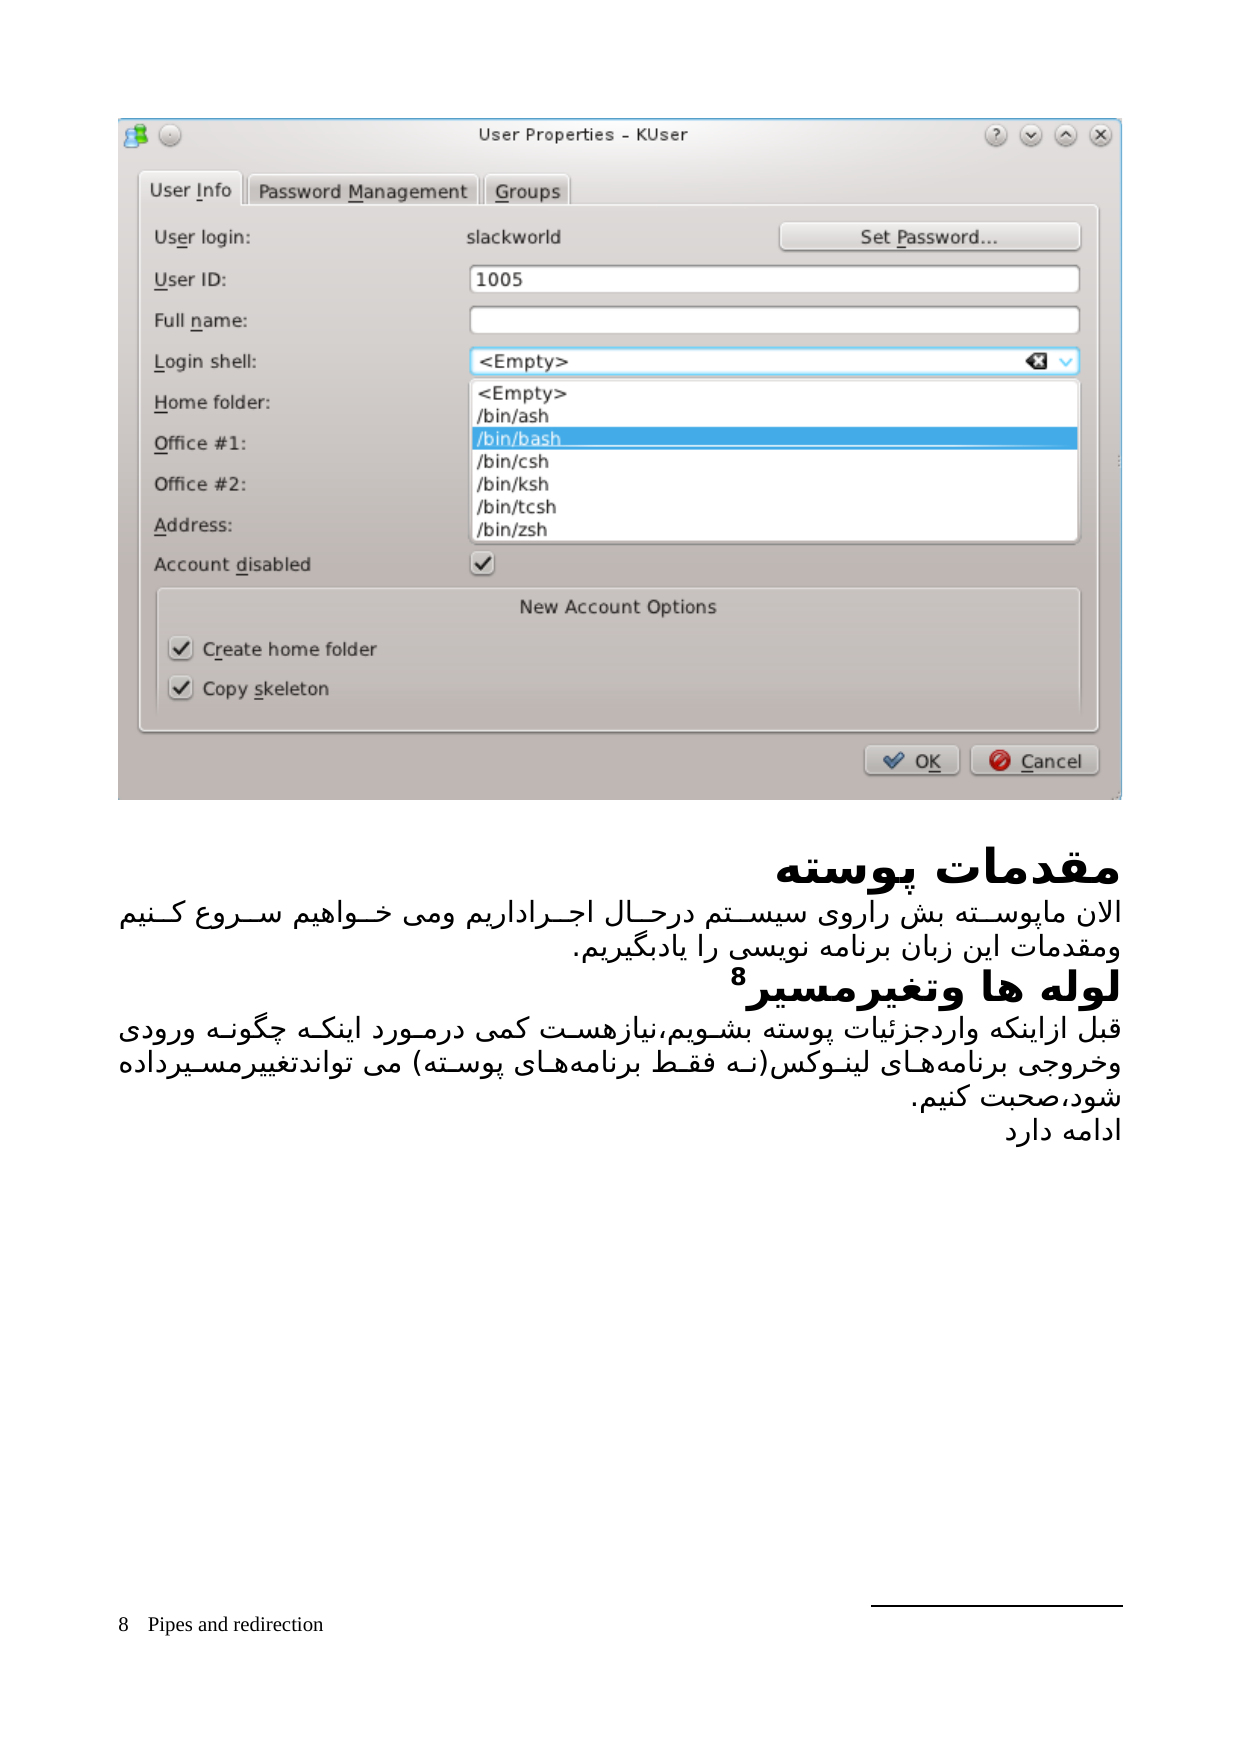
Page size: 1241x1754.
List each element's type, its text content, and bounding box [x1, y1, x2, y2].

text قبل ازاینکه واردجزئیات پوسته بشویم،نیازهست کمی درمورد اینکه چگونه ورودی وخروجی برنامه‌های لینوکس(نه فقط برنامه‌های پوسته) می تواندتغییرمسیرداده شود،صحبت کنیم. [118, 1011, 1122, 1113]
text مقدمات پوسته [118, 839, 1122, 895]
text الان ماپوسته بش راروی سیستم درحال اجراداریم ومی خواهیم سروع کنیم ومقدمات این زبان برنامه نویسی را یادبگیریم. [118, 895, 1122, 963]
picture [118, 118, 1123, 800]
text ادامه دارد [118, 1113, 1122, 1147]
text لوله ها وتغیرمسیر [118, 963, 1122, 1011]
text Pipes and redirection [118, 1612, 1122, 1636]
